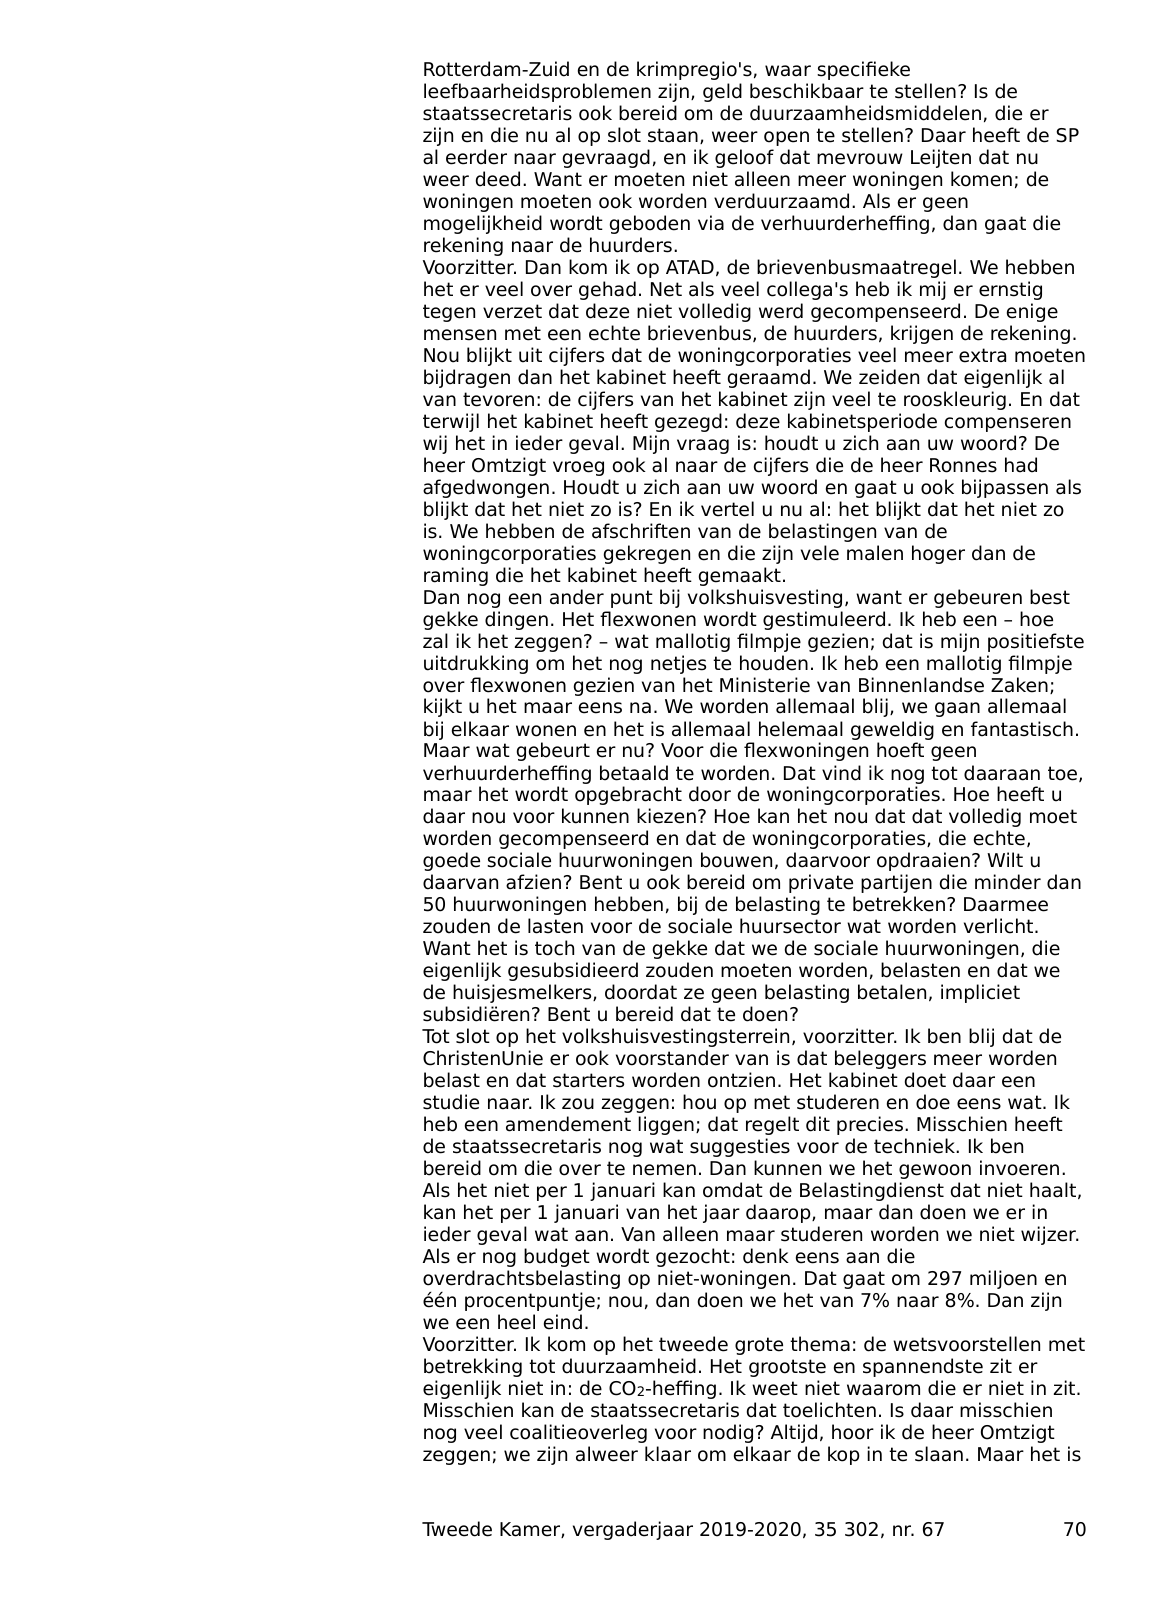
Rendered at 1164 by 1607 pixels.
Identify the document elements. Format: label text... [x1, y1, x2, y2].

text Rotterdam-Zuid en de krimpregio's, waar specifieke leefbaarheidsproblemen zijn, geld beschikbaar te stellen? Is de staatssecretaris ook bereid om de duurzaamheidsmiddelen, die er zijn en die nu al op slot staan, weer open te stellen? Daar heeft de SP al eerder naar gevraagd, en ik geloof dat mevrouw Leijten dat nu weer deed. Want er moeten niet alleen meer woningen komen; de woningen moeten ook worden verduurzaamd. Als er geen mogelijkheid wordt geboden via de verhuurderheffing, dan gaat die rekening naar de huurders. [422, 59, 1087, 257]
text Voorzitter. Dan kom ik op ATAD, de brievenbusmaatregel. We hebben het er veel over gehad. Net als veel collega's heb ik mij er ernstig tegen verzet dat deze niet volledig werd gecompenseerd. De enige mensen met een echte brievenbus, de huurders, krijgen de rekening. Nou blijkt uit cijfers dat de woningcorporaties veel meer extra moeten bijdragen dan het kabinet heeft geraamd. We zeiden dat eigenlijk al van tevoren: de cijfers van het kabinet zijn veel te rooskleurig. En dat terwijl het kabinet heeft gezegd: deze kabinetsperiode compenseren wij het in ieder geval. Mijn vraag is: houdt u zich aan uw woord? De heer Omtzigt vroeg ook al naar de cijfers die de heer Ronnes had afgedwongen. Houdt u zich aan uw woord en gaat u ook bijpassen als blijkt dat het niet zo is? En ik vertel u nu al: het blijkt dat het niet zo is. We hebben de afschriften van de belastingen van de woningcorporaties gekregen en die zijn vele malen hoger dan de raming die het kabinet heeft gemaakt. [422, 257, 1087, 587]
text Dan nog een ander punt bij volkshuisvesting, want er gebeuren best gekke dingen. Het flexwonen wordt gestimuleerd. Ik heb een – hoe zal ik het zeggen? – wat mallotig filmpje gezien; dat is mijn positiefste uitdrukking om het nog netjes te houden. Ik heb een mallotig filmpje over flexwonen gezien van het Ministerie van Binnenlandse Zaken; kijkt u het maar eens na. We worden allemaal blij, we gaan allemaal bij elkaar wonen en het is allemaal helemaal geweldig en fantastisch. Maar wat gebeurt er nu? Voor die flexwoningen hoeft geen verhuurderheffing betaald te worden. Dat vind ik nog tot daaraan toe, maar het wordt opgebracht door de woningcorporaties. Hoe heeft u daar nou voor kunnen kiezen? Hoe kan het nou dat dat volledig moet worden gecompenseerd en dat de woningcorporaties, die echte, goede sociale huurwoningen bouwen, daarvoor opdraaien? Wilt u daarvan afzien? Bent u ook bereid om private partijen die minder dan 50 huurwoningen hebben, bij de belasting te betrekken? Daarmee zouden de lasten voor de sociale huursector wat worden verlicht. Want het is toch van de gekke dat we de sociale huurwoningen, die eigenlijk gesubsidieerd zouden moeten worden, belasten en dat we de huisjesmelkers, doordat ze geen belasting betalen, impliciet subsidiëren? Bent u bereid dat te doen? [422, 587, 1087, 1026]
text Tot slot op het volkshuisvestingsterrein, voorzitter. Ik ben blij dat de ChristenUnie er ook voorstander van is dat beleggers meer worden belast en dat starters worden ontzien. Het kabinet doet daar een studie naar. Ik zou zeggen: hou op met studeren en doe eens wat. Ik heb een amendement liggen; dat regelt dit precies. Misschien heeft de staatssecretaris nog wat suggesties voor de techniek. Ik ben bereid om die over te nemen. Dan kunnen we het gewoon invoeren. Als het niet per 1 januari kan omdat de Belastingdienst dat niet haalt, kan het per 1 januari van het jaar daarop, maar dan doen we er in ieder geval wat aan. Van alleen maar studeren worden we niet wijzer. Als er nog budget wordt gezocht: denk eens aan die overdrachtsbelasting op niet-woningen. Dat gaat om 297 miljoen en één procentpuntje; nou, dan doen we het van 7% naar 8%. Dan zijn we een heel eind. [422, 1026, 1087, 1334]
text Voorzitter. Ik kom op het tweede grote thema: de wetsvoorstellen met betrekking tot duurzaamheid. Het grootste en spannendste zit er eigenlijk niet in: de CO2-heffing. Ik weet niet waarom die er niet in zit. Misschien kan de staatssecretaris dat toelichten. Is daar misschien nog veel coalitieoverleg voor nodig? Altijd, hoor ik de heer Omtzigt zeggen; we zijn alweer klaar om elkaar de kop in te slaan. Maar het is [422, 1334, 1087, 1466]
